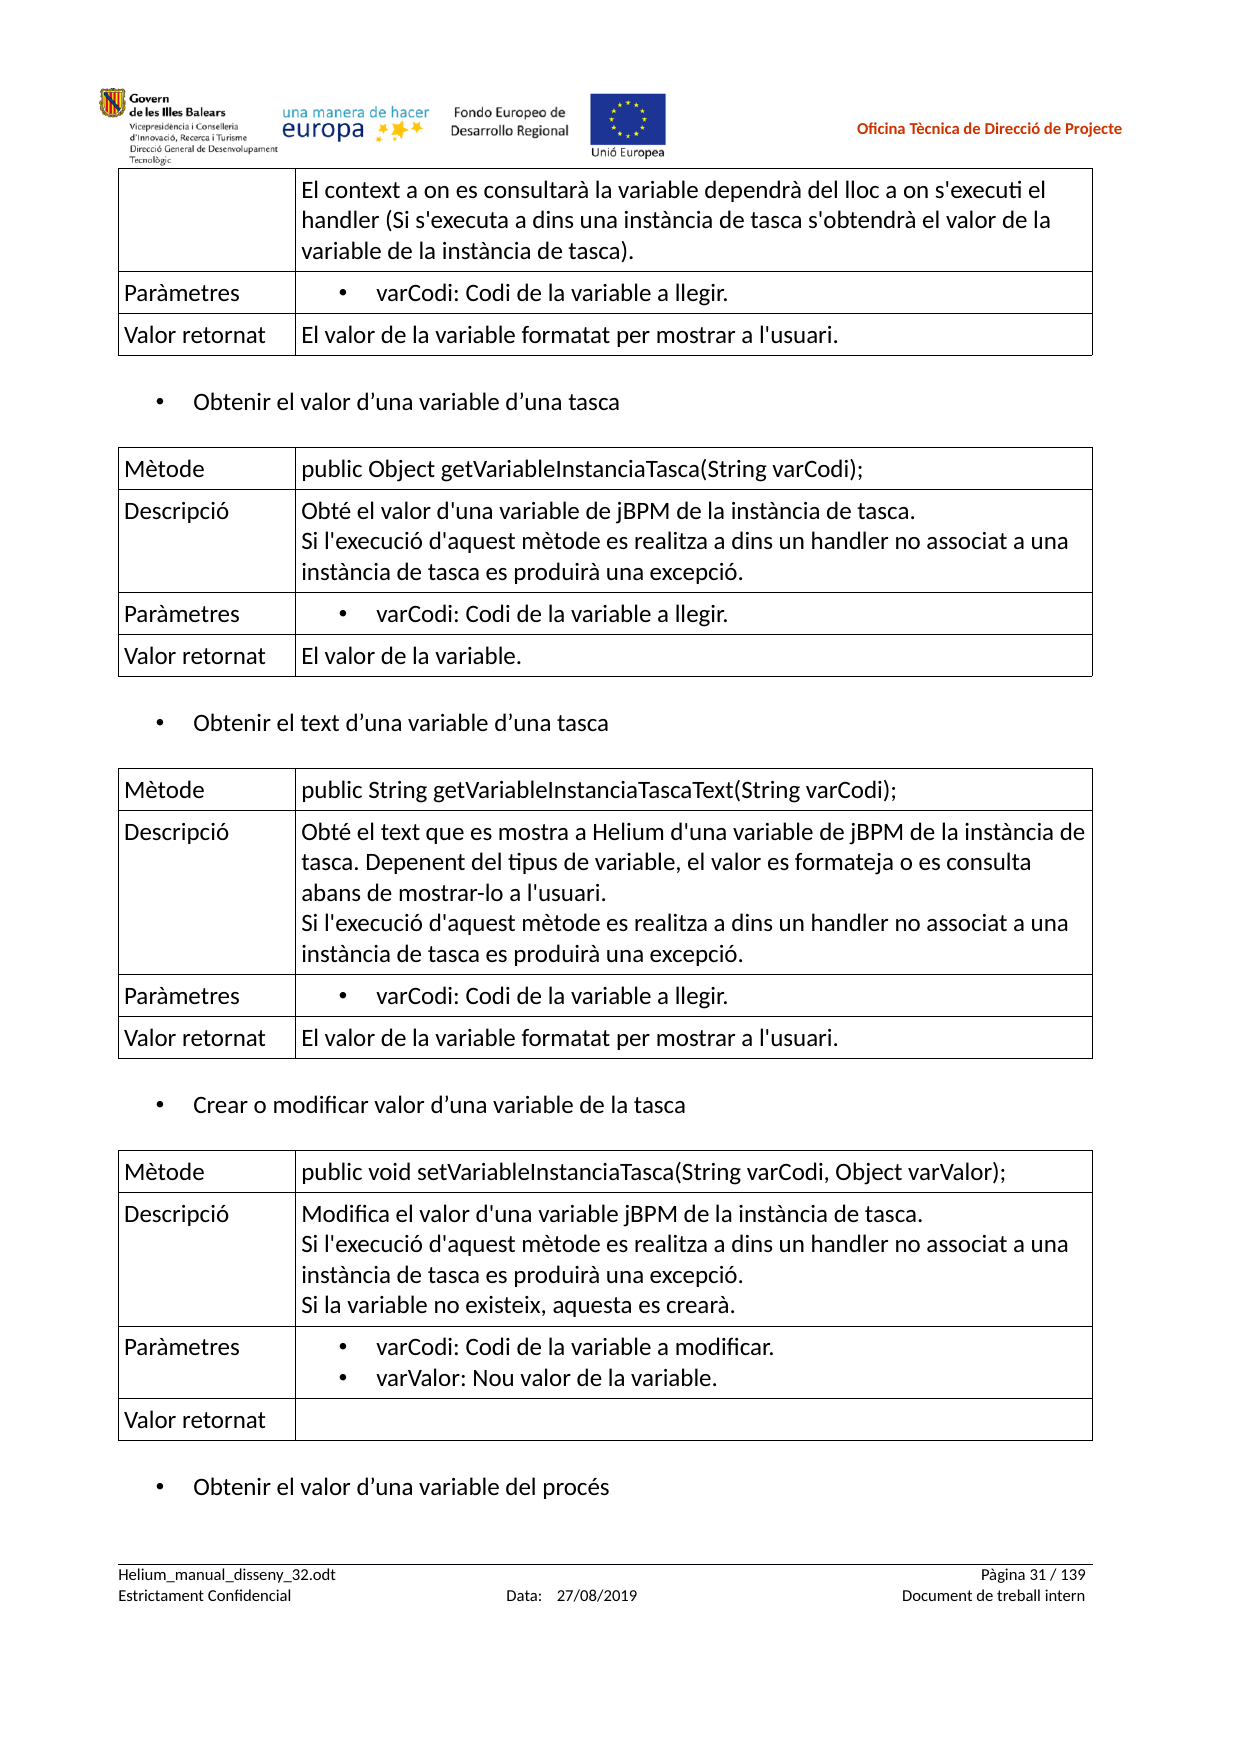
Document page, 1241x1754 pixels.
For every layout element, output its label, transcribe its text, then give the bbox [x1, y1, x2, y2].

table_cell varCodi: Codi de la variable a modificar. varValor: Nou valor de la variable. [296, 1327, 1092, 1398]
table_cell Paràmetres [119, 975, 295, 1016]
table_header Mètode [119, 1151, 295, 1192]
table_cell Descripció [119, 1193, 295, 1326]
table_header public Object getVariableInstanciaTasca(String varCodi); [296, 448, 1092, 489]
table_header Mètode [119, 769, 295, 810]
table_cell Descripció [119, 490, 295, 592]
table_cell Modifica el valor d'una variable jBPM de la instància de tasca. Si l'execució d'aquest mètode es realitza a dins un handler no associat a una instància de tasca es produirà una excepció. Si la variable no existeix, aquesta es crearà. [296, 1193, 1092, 1326]
table_cell El valor de la variable formatat per mostrar a l'usuari. [296, 1017, 1092, 1058]
table_cell Paràmetres [119, 272, 295, 313]
table_cell Paràmetres [119, 1327, 295, 1398]
table_header Mètode [119, 448, 295, 489]
table_cell Descripció [119, 811, 295, 974]
table_cell Valor retornat [119, 1017, 295, 1058]
list Obtenir el valor d’una variable d’una tasca [156, 386, 1122, 416]
table_cell [296, 1399, 1092, 1440]
picture [99, 87, 668, 166]
table_cell El valor de la variable formatat per mostrar a l'usuari. [296, 314, 1092, 355]
table_cell [119, 169, 295, 271]
list Obtenir el valor d’una variable del procés [156, 1471, 1122, 1502]
table_cell Valor retornat [119, 314, 295, 355]
table_cell El valor de la variable. [296, 635, 1092, 676]
table_cell Obté el text que es mostra a Helium d'una variable de jBPM de la instància de tasca. Depenent del tipus de variable, el valor es formateja o es consulta abans de mostrar-lo a l'usuari. Si l'execució d'aquest mètode es realitza a dins un handler no associat a una instància de tasca es produirà una excepció. [296, 811, 1092, 974]
table_cell varCodi: Codi de la variable a llegir. [296, 593, 1092, 634]
table_header public void setVariableInstanciaTasca(String varCodi, Object varValor); [296, 1151, 1092, 1192]
table_cell Paràmetres [119, 593, 295, 634]
table_header public String getVariableInstanciaTascaText(String varCodi); [296, 769, 1092, 810]
table_cell Valor retornat [119, 1399, 295, 1440]
table_cell varCodi: Codi de la variable a llegir. [296, 975, 1092, 1016]
list Crear o modificar valor d’una variable de la tasca [156, 1089, 1122, 1119]
list Obtenir el text d’una variable d’una tasca [156, 707, 1122, 737]
table_cell Obté el valor d'una variable de jBPM de la instància de tasca. Si l'execució d'aquest mètode es realitza a dins un handler no associat a una instància de tasca es produirà una excepció. [296, 490, 1092, 592]
table_cell Valor retornat [119, 635, 295, 676]
table_cell El context a on es consultarà la variable dependrà del lloc a on s'executi el handler (Si s'executa a dins una instància de tasca s'obtendrà el valor de la variable de la instància de tasca). [296, 169, 1092, 271]
table_cell varCodi: Codi de la variable a llegir. [296, 272, 1092, 313]
